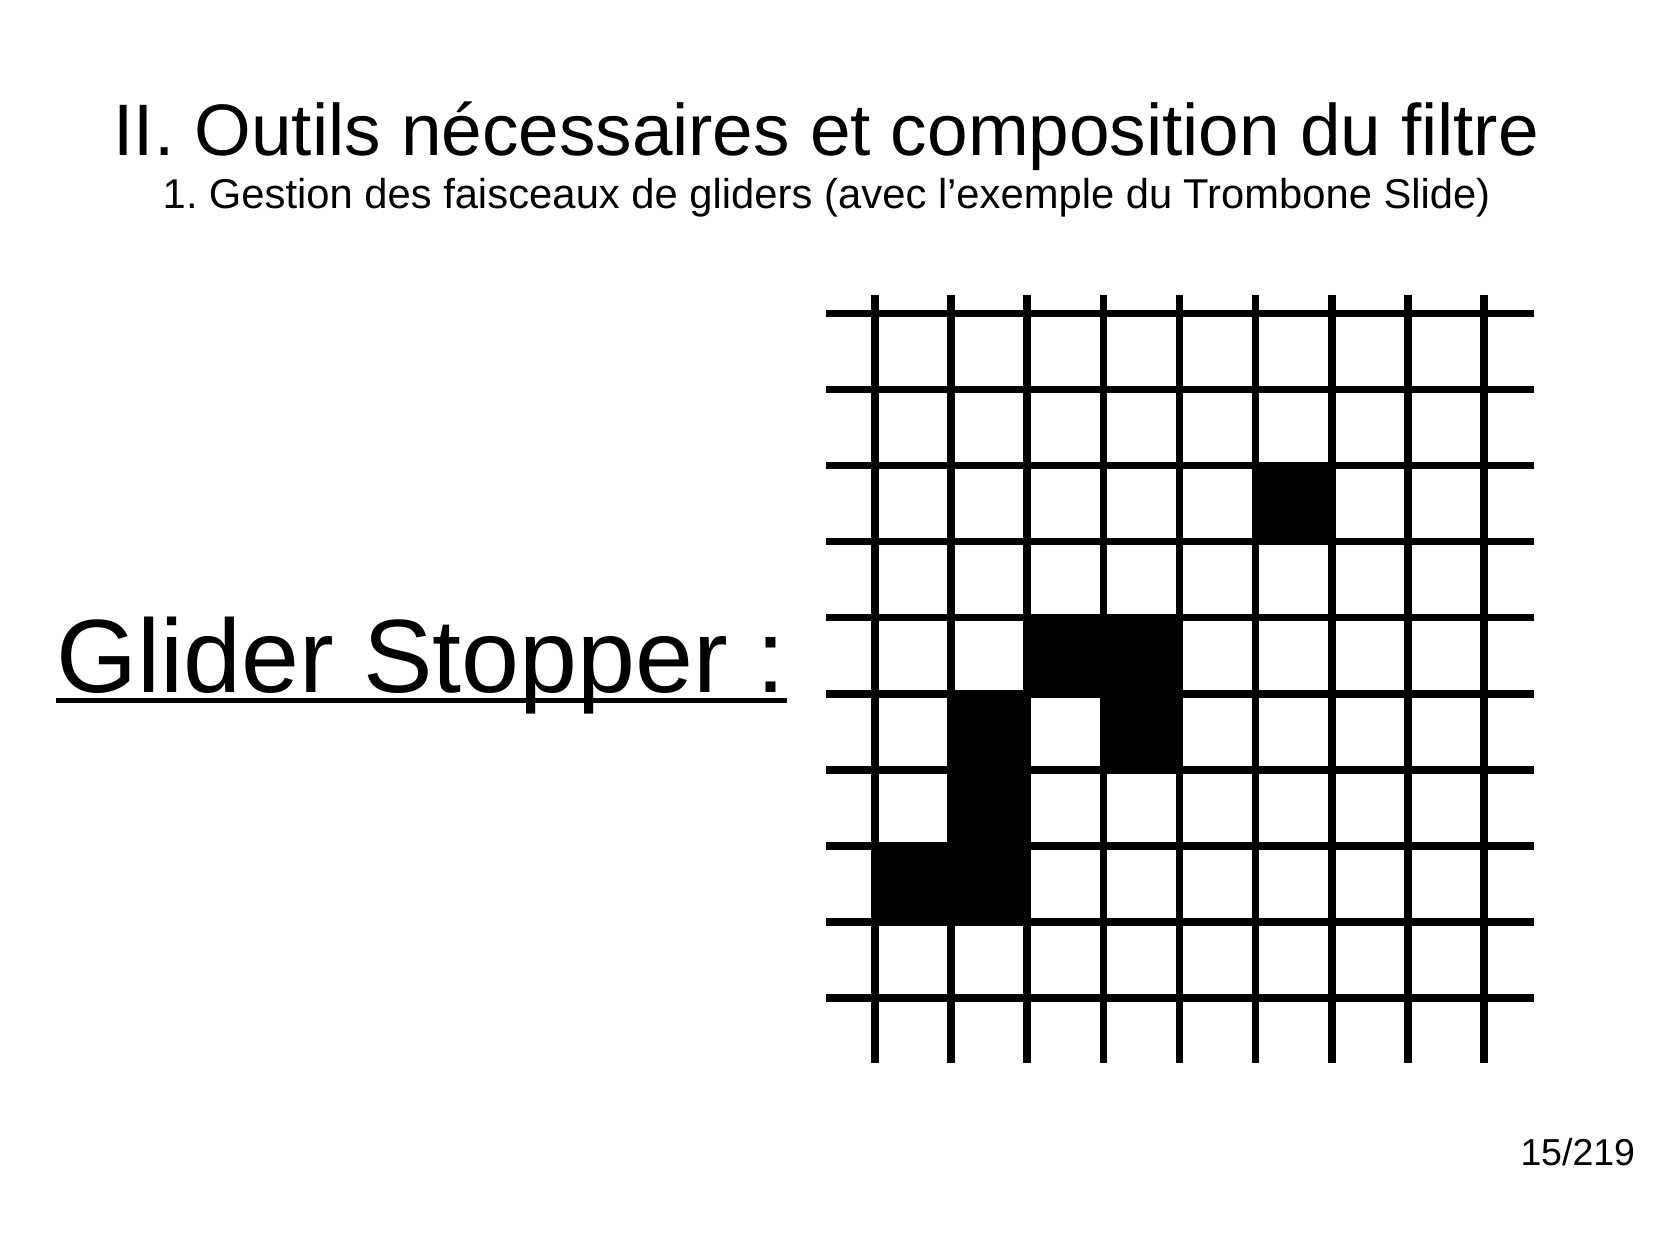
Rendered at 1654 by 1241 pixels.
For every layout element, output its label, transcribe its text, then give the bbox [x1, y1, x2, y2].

title II. Outils nécessaires et composition du filtre 1. Gestion des faisceaux de gliders (avec l’exemple du Trombone Slide) [0, 30, 1654, 276]
text_box Glider Stopper : [41, 590, 802, 722]
text_box <number>/219 [1505, 1124, 1654, 1182]
picture [826, 295, 1534, 1063]
